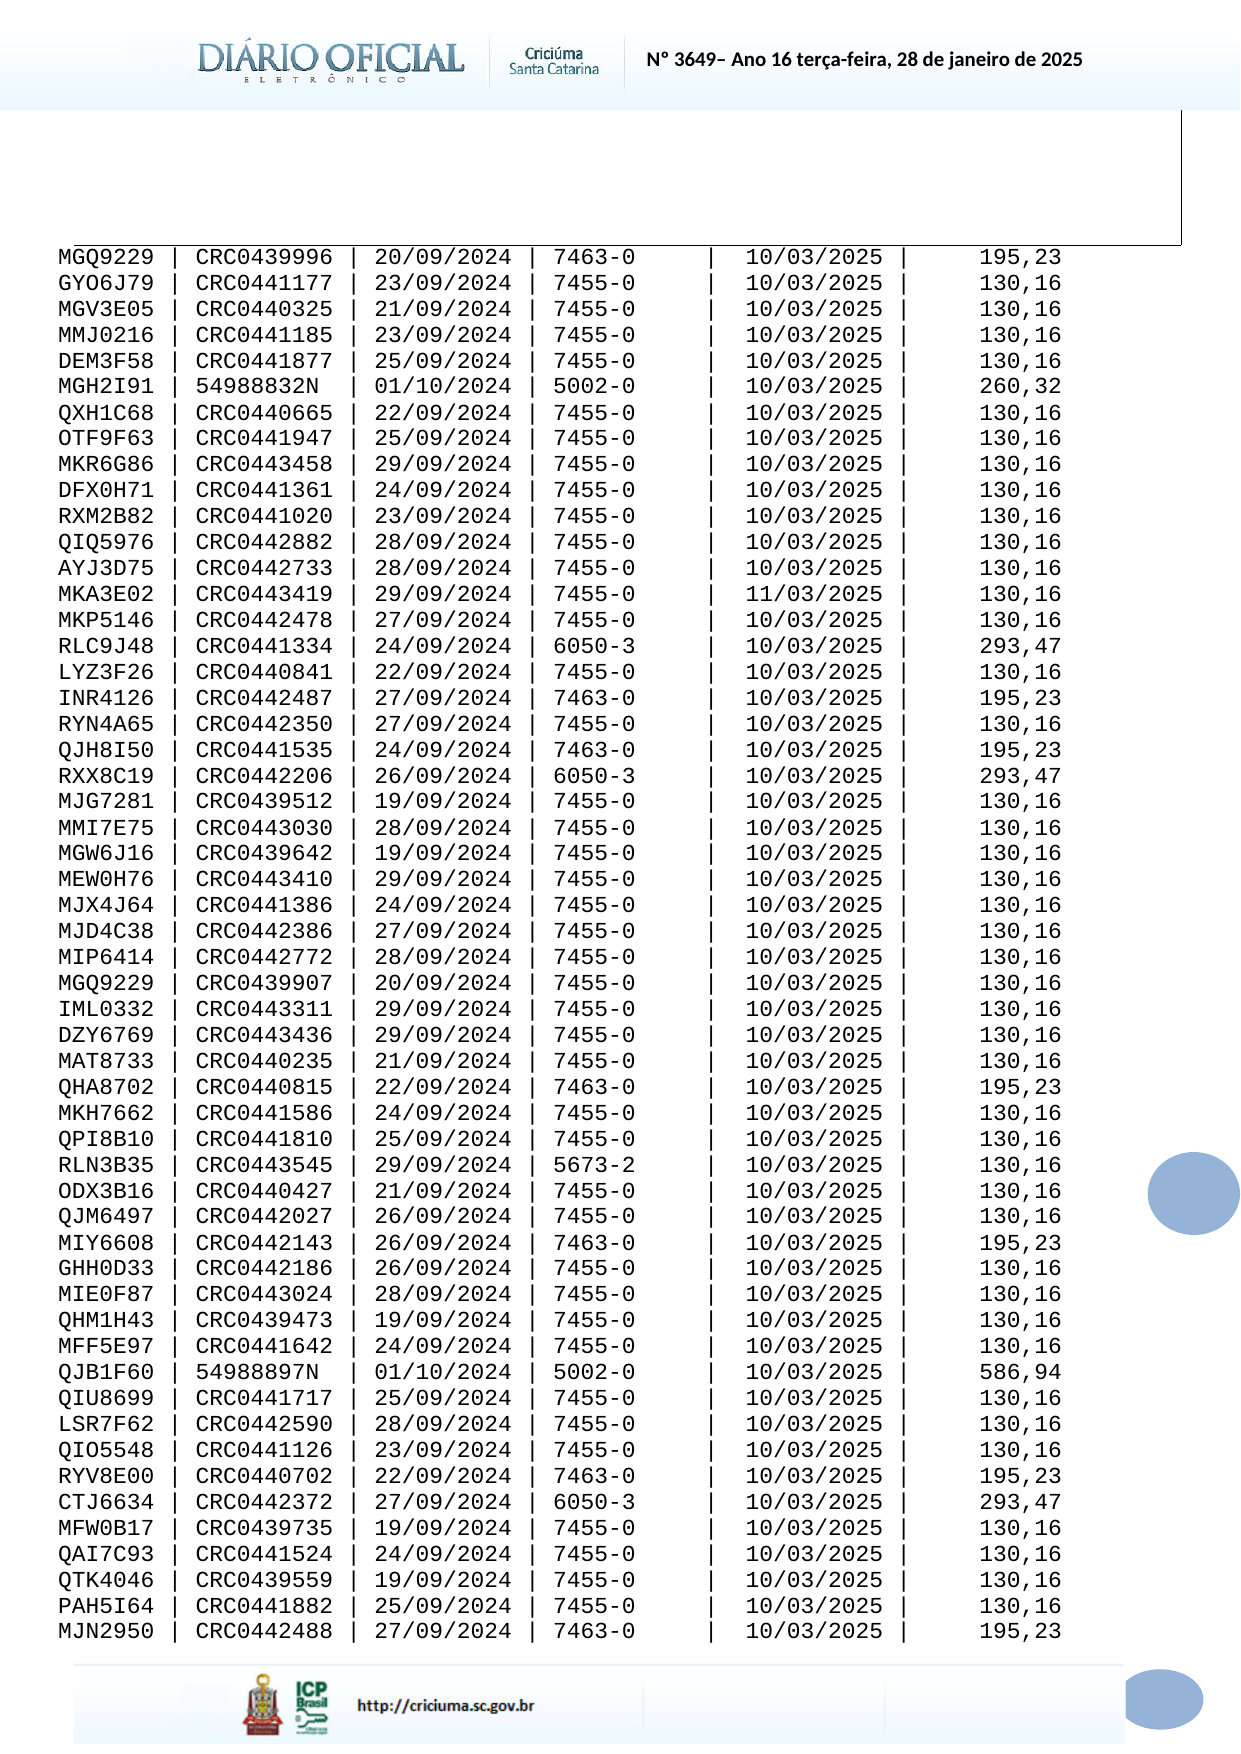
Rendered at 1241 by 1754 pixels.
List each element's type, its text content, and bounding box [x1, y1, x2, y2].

text MKR6G86 | CRC0443458 | 29/09/2024 | 7455-0 | 10/03/2025 | 130,16 [44, 453, 1181, 479]
text RYV8E00 | CRC0440702 | 22/09/2024 | 7463-0 | 10/03/2025 | 195,23 [44, 1464, 1181, 1490]
text QIQ5976 | CRC0442882 | 28/09/2024 | 7455-0 | 10/03/2025 | 130,16 [44, 531, 1181, 556]
text QXH1C68 | CRC0440665 | 22/09/2024 | 7455-0 | 10/03/2025 | 130,16 [44, 401, 1181, 427]
text GHH0D33 | CRC0442186 | 26/09/2024 | 7455-0 | 10/03/2025 | 130,16 [44, 1257, 1181, 1283]
text OTF9F63 | CRC0441947 | 25/09/2024 | 7455-0 | 10/03/2025 | 130,16 [44, 427, 1181, 453]
text MMI7E75 | CRC0443030 | 28/09/2024 | 7455-0 | 10/03/2025 | 130,16 [44, 816, 1181, 842]
text MGH2I91 | 54988832N | 01/10/2024 | 5002-0 | 10/03/2025 | 260,32 [44, 375, 1181, 401]
text MIP6414 | CRC0442772 | 28/09/2024 | 7455-0 | 10/03/2025 | 130,16 [44, 946, 1181, 971]
text MGW6J16 | CRC0439642 | 19/09/2024 | 7455-0 | 10/03/2025 | 130,16 [44, 842, 1181, 868]
text MJG7281 | CRC0439512 | 19/09/2024 | 7455-0 | 10/03/2025 | 130,16 [44, 790, 1181, 816]
text MJX4J64 | CRC0441386 | 24/09/2024 | 7455-0 | 10/03/2025 | 130,16 [44, 894, 1181, 919]
text MAT8733 | CRC0440235 | 21/09/2024 | 7455-0 | 10/03/2025 | 130,16 [44, 1049, 1181, 1075]
text MGQ9229 | CRC0439907 | 20/09/2024 | 7455-0 | 10/03/2025 | 130,16 [44, 971, 1181, 997]
text DFX0H71 | CRC0441361 | 24/09/2024 | 7455-0 | 10/03/2025 | 130,16 [44, 479, 1181, 504]
text QJM6497 | CRC0442027 | 26/09/2024 | 7455-0 | 10/03/2025 | 130,16 [44, 1205, 1171, 1231]
text LSR7F62 | CRC0442590 | 28/09/2024 | 7455-0 | 10/03/2025 | 130,16 [44, 1412, 1181, 1438]
text MFW0B17 | CRC0439735 | 19/09/2024 | 7455-0 | 10/03/2025 | 130,16 [44, 1516, 1181, 1542]
text MEW0H76 | CRC0443410 | 29/09/2024 | 7455-0 | 10/03/2025 | 130,16 [44, 868, 1181, 894]
text QJH8I50 | CRC0441535 | 24/09/2024 | 7463-0 | 10/03/2025 | 195,23 [44, 738, 1181, 764]
text MIE0F87 | CRC0443024 | 28/09/2024 | 7455-0 | 10/03/2025 | 130,16 [44, 1283, 1181, 1309]
text QJB1F60 | 54988897N | 01/10/2024 | 5002-0 | 10/03/2025 | 586,94 [44, 1361, 1181, 1386]
text MGV3E05 | CRC0440325 | 21/09/2024 | 7455-0 | 10/03/2025 | 130,16 [44, 297, 1181, 323]
text RLC9J48 | CRC0441334 | 24/09/2024 | 6050-3 | 10/03/2025 | 293,47 [44, 634, 1181, 660]
text MGQ9229 | CRC0439996 | 20/09/2024 | 7463-0 | 10/03/2025 | 195,23 [44, 245, 1181, 271]
text DZY6769 | CRC0443436 | 29/09/2024 | 7455-0 | 10/03/2025 | 130,16 [44, 1023, 1181, 1049]
text MIY6608 | CRC0442143 | 26/09/2024 | 7463-0 | 10/03/2025 | 195,23 [44, 1231, 1181, 1257]
text DEM3F58 | CRC0441877 | 25/09/2024 | 7455-0 | 10/03/2025 | 130,16 [44, 349, 1181, 375]
text PAH5I64 | CRC0441882 | 25/09/2024 | 7455-0 | 10/03/2025 | 130,16 [44, 1594, 1181, 1620]
text QIU8699 | CRC0441717 | 25/09/2024 | 7455-0 | 10/03/2025 | 130,16 [44, 1386, 1181, 1412]
text MKH7662 | CRC0441586 | 24/09/2024 | 7455-0 | 10/03/2025 | 130,16 [44, 1101, 1181, 1127]
text QHM1H43 | CRC0439473 | 19/09/2024 | 7455-0 | 10/03/2025 | 130,16 [44, 1309, 1181, 1334]
text LYZ3F26 | CRC0440841 | 22/09/2024 | 7455-0 | 10/03/2025 | 130,16 [44, 660, 1181, 686]
text IML0332 | CRC0443311 | 29/09/2024 | 7455-0 | 10/03/2025 | 130,16 [44, 997, 1181, 1023]
text MJD4C38 | CRC0442386 | 27/09/2024 | 7455-0 | 10/03/2025 | 130,16 [44, 919, 1181, 946]
text MFF5E97 | CRC0441642 | 24/09/2024 | 7455-0 | 10/03/2025 | 130,16 [44, 1334, 1181, 1361]
text RXM2B82 | CRC0441020 | 23/09/2024 | 7455-0 | 10/03/2025 | 130,16 [44, 504, 1181, 531]
text MMJ0216 | CRC0441185 | 23/09/2024 | 7455-0 | 10/03/2025 | 130,16 [44, 323, 1181, 349]
text RXX8C19 | CRC0442206 | 26/09/2024 | 6050-3 | 10/03/2025 | 293,47 [44, 764, 1181, 790]
text MJN2950 | CRC0442488 | 27/09/2024 | 7463-0 | 10/03/2025 | 195,23 [44, 1620, 1181, 1646]
text QIO5548 | CRC0441126 | 23/09/2024 | 7455-0 | 10/03/2025 | 130,16 [44, 1438, 1181, 1464]
text RYN4A65 | CRC0442350 | 27/09/2024 | 7455-0 | 10/03/2025 | 130,16 [44, 712, 1181, 738]
text QAI7C93 | CRC0441524 | 24/09/2024 | 7455-0 | 10/03/2025 | 130,16 [44, 1542, 1181, 1568]
text GYO6J79 | CRC0441177 | 23/09/2024 | 7455-0 | 10/03/2025 | 130,16 [44, 271, 1181, 297]
text QHA8702 | CRC0440815 | 22/09/2024 | 7463-0 | 10/03/2025 | 195,23 [44, 1075, 1181, 1101]
text AYJ3D75 | CRC0442733 | 28/09/2024 | 7455-0 | 10/03/2025 | 130,16 [44, 556, 1181, 582]
text QTK4046 | CRC0439559 | 19/09/2024 | 7455-0 | 10/03/2025 | 130,16 [44, 1568, 1181, 1594]
text INR4126 | CRC0442487 | 27/09/2024 | 7463-0 | 10/03/2025 | 195,23 [44, 686, 1181, 712]
text MKA3E02 | CRC0443419 | 29/09/2024 | 7455-0 | 11/03/2025 | 130,16 [44, 582, 1181, 608]
text ODX3B16 | CRC0440427 | 21/09/2024 | 7455-0 | 10/03/2025 | 130,16 [44, 1179, 1150, 1205]
text QPI8B10 | CRC0441810 | 25/09/2024 | 7455-0 | 10/03/2025 | 130,16 [44, 1127, 1181, 1153]
text MKP5146 | CRC0442478 | 27/09/2024 | 7455-0 | 10/03/2025 | 130,16 [44, 608, 1181, 634]
text RLN3B35 | CRC0443545 | 29/09/2024 | 5673-2 | 10/03/2025 | 130,16 [44, 1153, 1180, 1179]
text CTJ6634 | CRC0442372 | 27/09/2024 | 6050-3 | 10/03/2025 | 293,47 [44, 1490, 1181, 1516]
